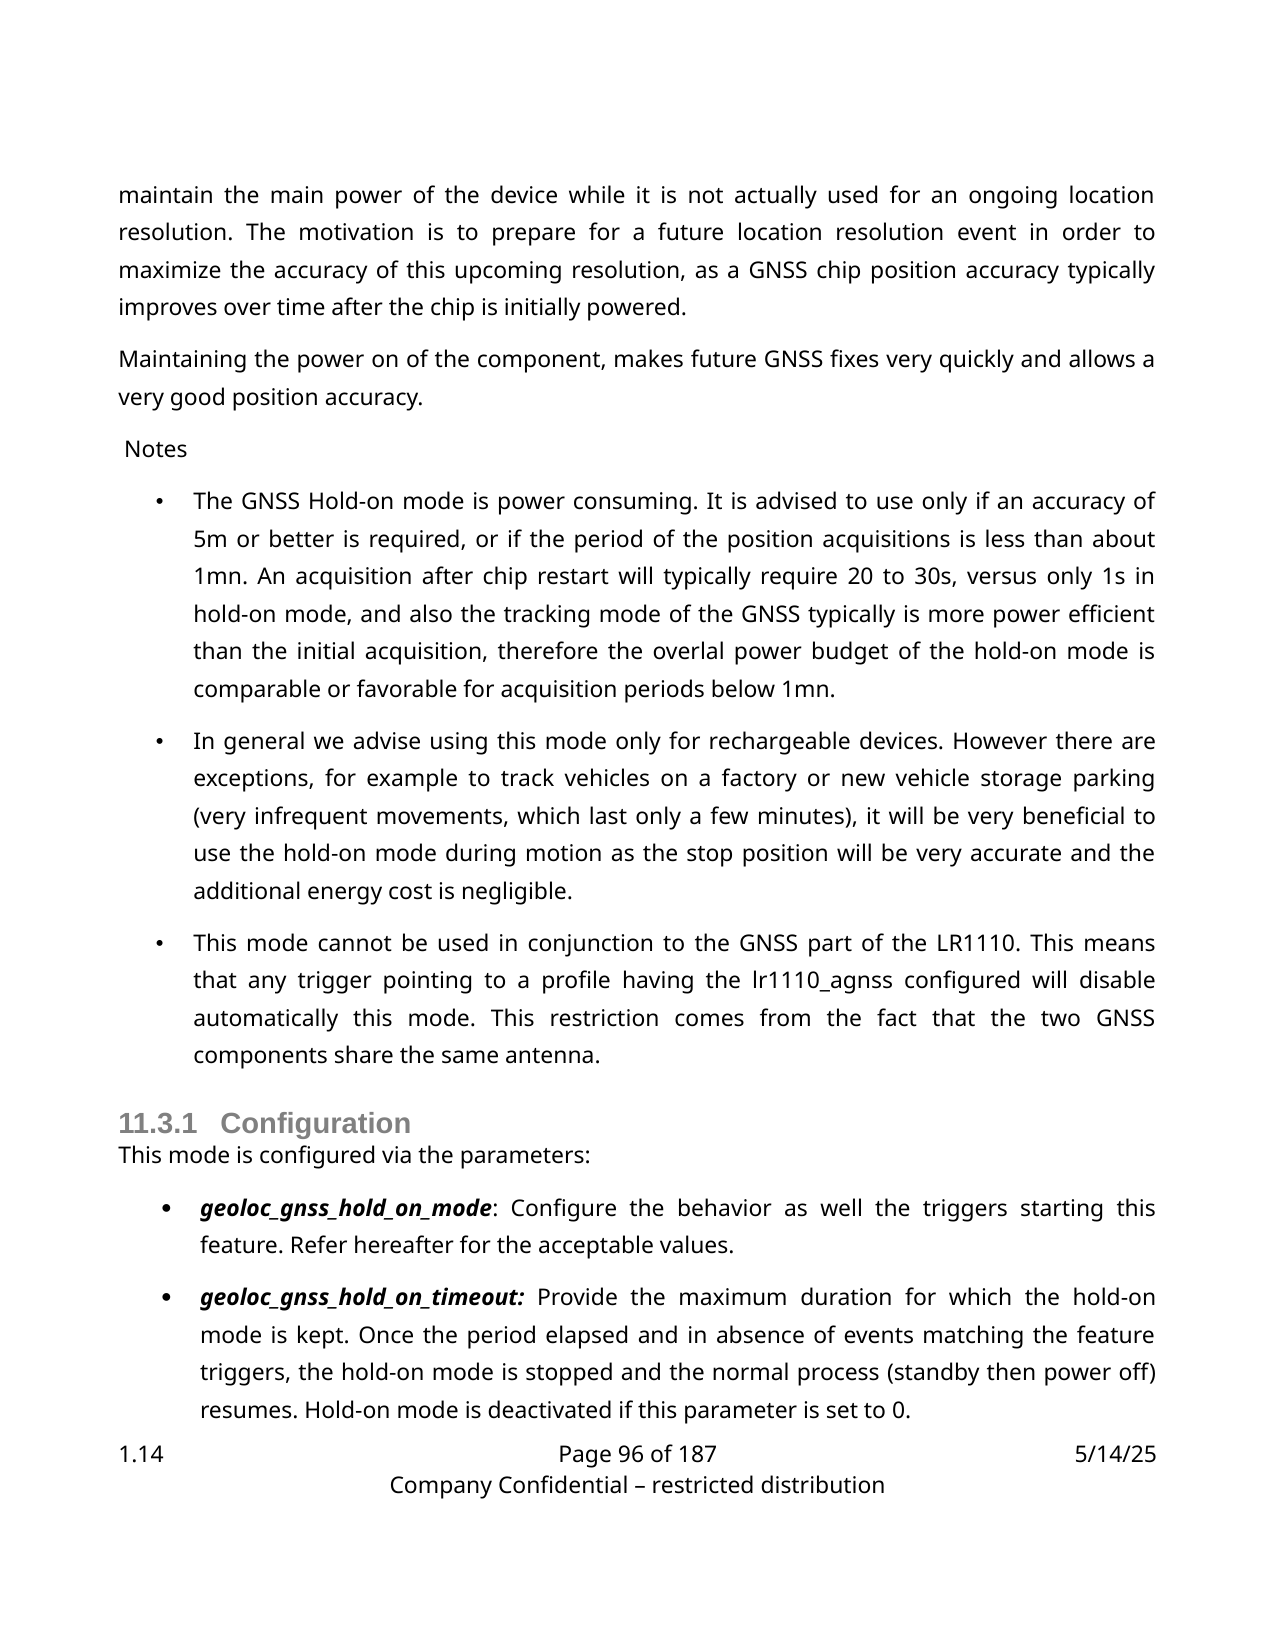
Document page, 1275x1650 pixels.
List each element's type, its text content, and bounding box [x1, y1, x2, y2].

list This mode cannot be used in conjunction to the GNSS part of the LR1110. This means that any trigger pointing to a profile having the lr1110_agnss configured will disable automatically this mode. This restriction comes from the fact that the two GNSS components share the same antenna. [156, 927, 1157, 1070]
list The GNSS Hold-on mode is power consuming. It is advised to use only if an accuracy of 5m or better is required, or if the period of the position acquisitions is less than about 1mn. An acquisition after chip restart will typically require 20 to 30s, versus only 1s in hold-on mode, and also the tracking mode of the GNSS typically is more power efficient than the initial acquisition, therefore the overlal power budget of the hold-on mode is comparable or favorable for acquisition periods below 1mn. [156, 485, 1157, 704]
text Maintaining the power on of the component, makes future GNSS fixes very quickly and allows a very good position accuracy. [118, 343, 1157, 412]
text This mode is configured via the parameters: [118, 1139, 1157, 1171]
list In general we advise using this mode only for rechargeable devices. However there are exceptions, for example to track vehicles on a factory or new vehicle storage parking (very infrequent movements, which last only a few minutes), it will be very beneficial to use the hold-on mode during motion as the stop position will be very accurate and the additional energy cost is negligible. [156, 724, 1157, 906]
list geoloc_gnss_hold_on_timeout: Provide the maximum duration for which the hold-on mode is kept. Once the period elapsed and in absence of events matching the feature triggers, the hold-on mode is stopped and the normal process (standby then power off) resumes. Hold-on mode is deactivated if this parameter is set to 0. [162, 1281, 1157, 1425]
list geoloc_gnss_hold_on_mode: Configure the behavior as well the triggers starting this feature. Refer hereafter for the acceptable values. [162, 1191, 1157, 1260]
subtitle Configuration [118, 1106, 1157, 1139]
text Notes [118, 433, 1157, 464]
text maintain the main power of the device while it is not actually used for an ongoing location resolution. The motivation is to prepare for a future location resolution event in order to maximize the accuracy of this upcoming resolution, as a GNSS chip position accuracy typically improves over time after the chip is initially powered. [118, 179, 1157, 322]
